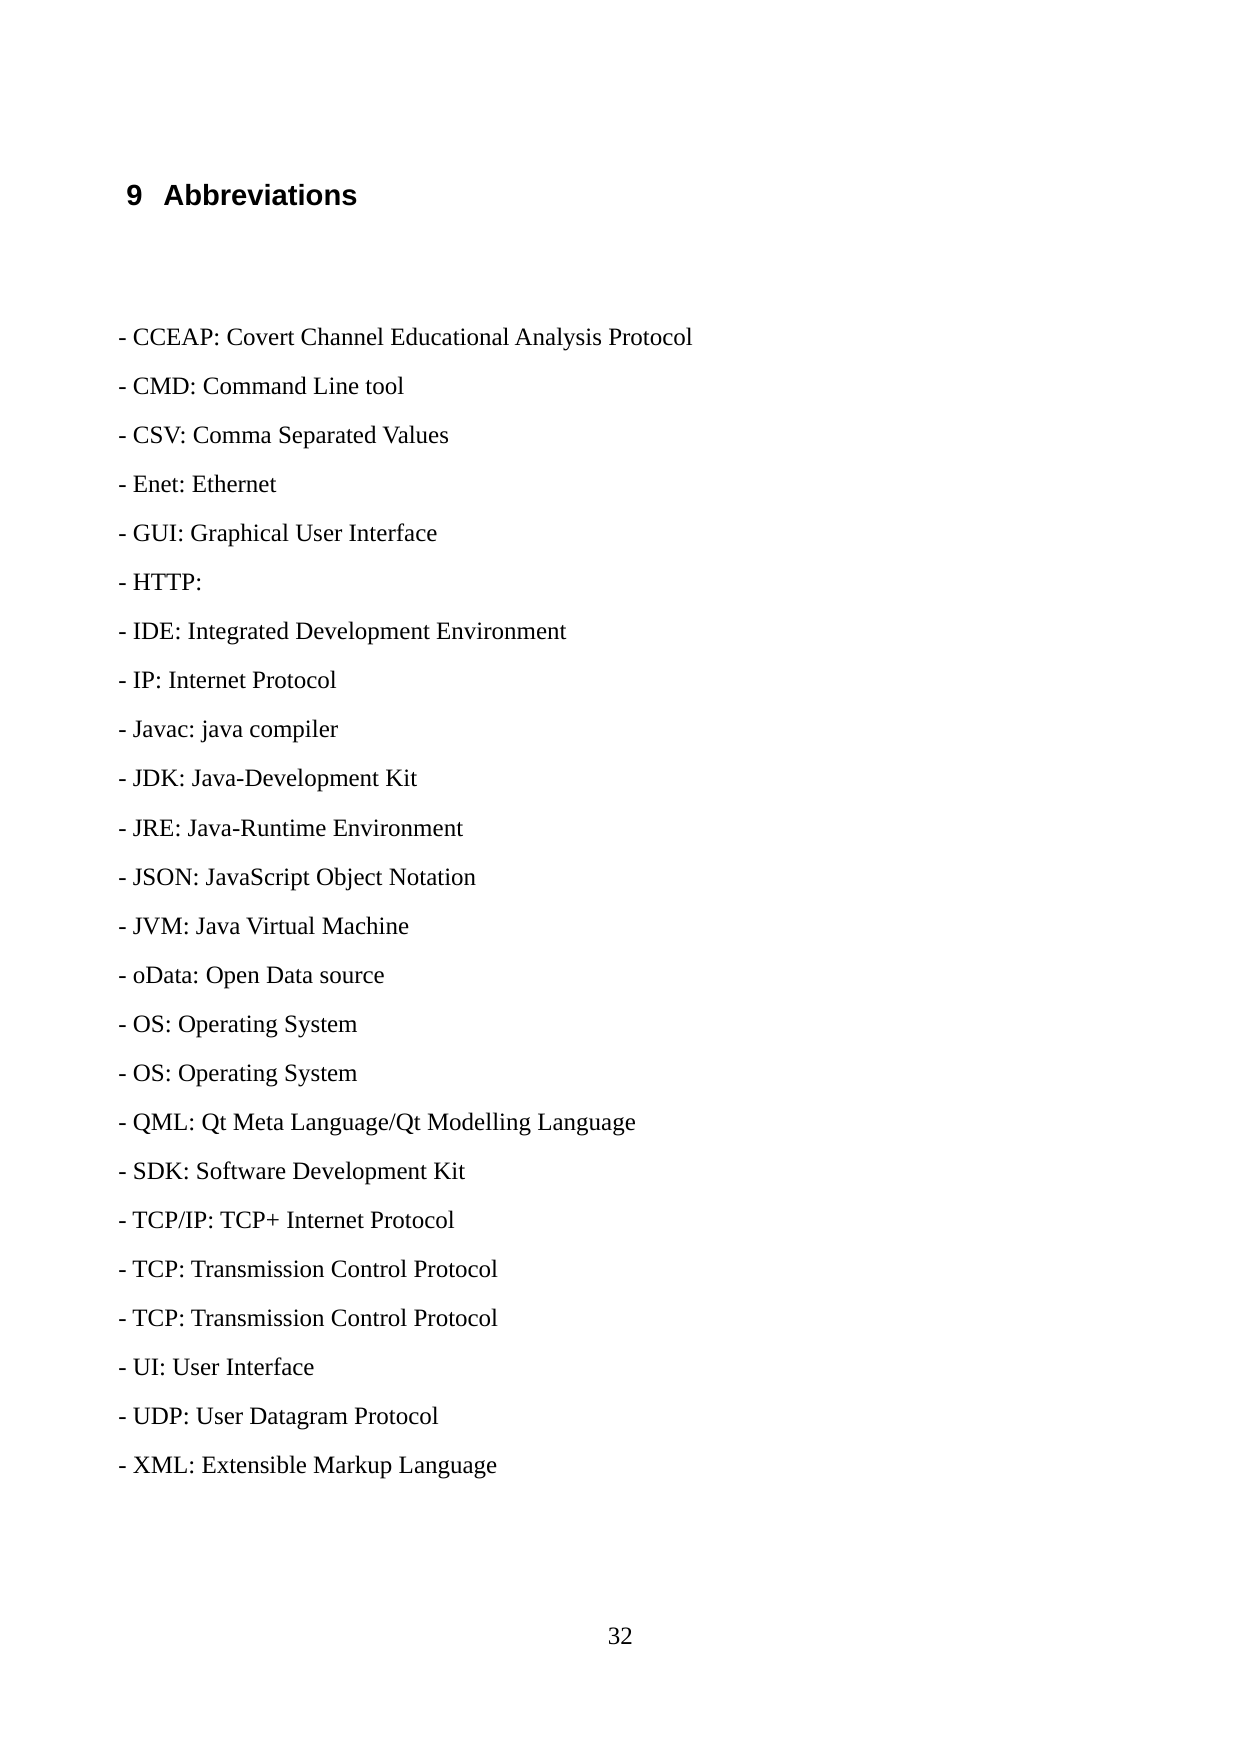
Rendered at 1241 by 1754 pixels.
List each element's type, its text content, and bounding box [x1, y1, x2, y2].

text - SDK: Software Development Kit [118, 1156, 1122, 1185]
text - JRE: Java-Runtime Environment [118, 813, 1122, 841]
text - HTTP: [118, 567, 1122, 596]
text - OS: Operating System [118, 1058, 1122, 1087]
text - TCP: Transmission Control Protocol [118, 1303, 1122, 1332]
text - OS: Operating System [118, 1009, 1122, 1038]
text - oData: Open Data source [118, 960, 1122, 988]
text - IDE: Integrated Development Environment [118, 616, 1122, 645]
text - CMD: Command Line tool [118, 371, 1122, 400]
text - QML: Qt Meta Language/Qt Modelling Language [118, 1107, 1122, 1136]
text - Javac: java compiler [118, 714, 1122, 743]
text - UI: User Interface [118, 1352, 1122, 1381]
text - JSON: JavaScript Object Notation [118, 862, 1122, 890]
text - CCEAP: Covert Channel Educational Analysis Protocol [118, 322, 1122, 351]
text - JVM: Java Virtual Machine [118, 911, 1122, 939]
text - CSV: Comma Separated Values [118, 420, 1122, 449]
text - TCP: Transmission Control Protocol [118, 1254, 1122, 1283]
text - JDK: Java-Development Kit [118, 763, 1122, 792]
text - GUI: Graphical User Interface [118, 518, 1122, 547]
text - XML: Extensible Markup Language [118, 1450, 1122, 1479]
text - Enet: Ethernet [118, 469, 1122, 498]
text - IP: Internet Protocol [118, 665, 1122, 694]
subtitle Abbreviations [118, 178, 1122, 211]
text - UDP: User Datagram Protocol [118, 1401, 1122, 1430]
text - TCP/IP: TCP+ Internet Protocol [118, 1205, 1122, 1234]
